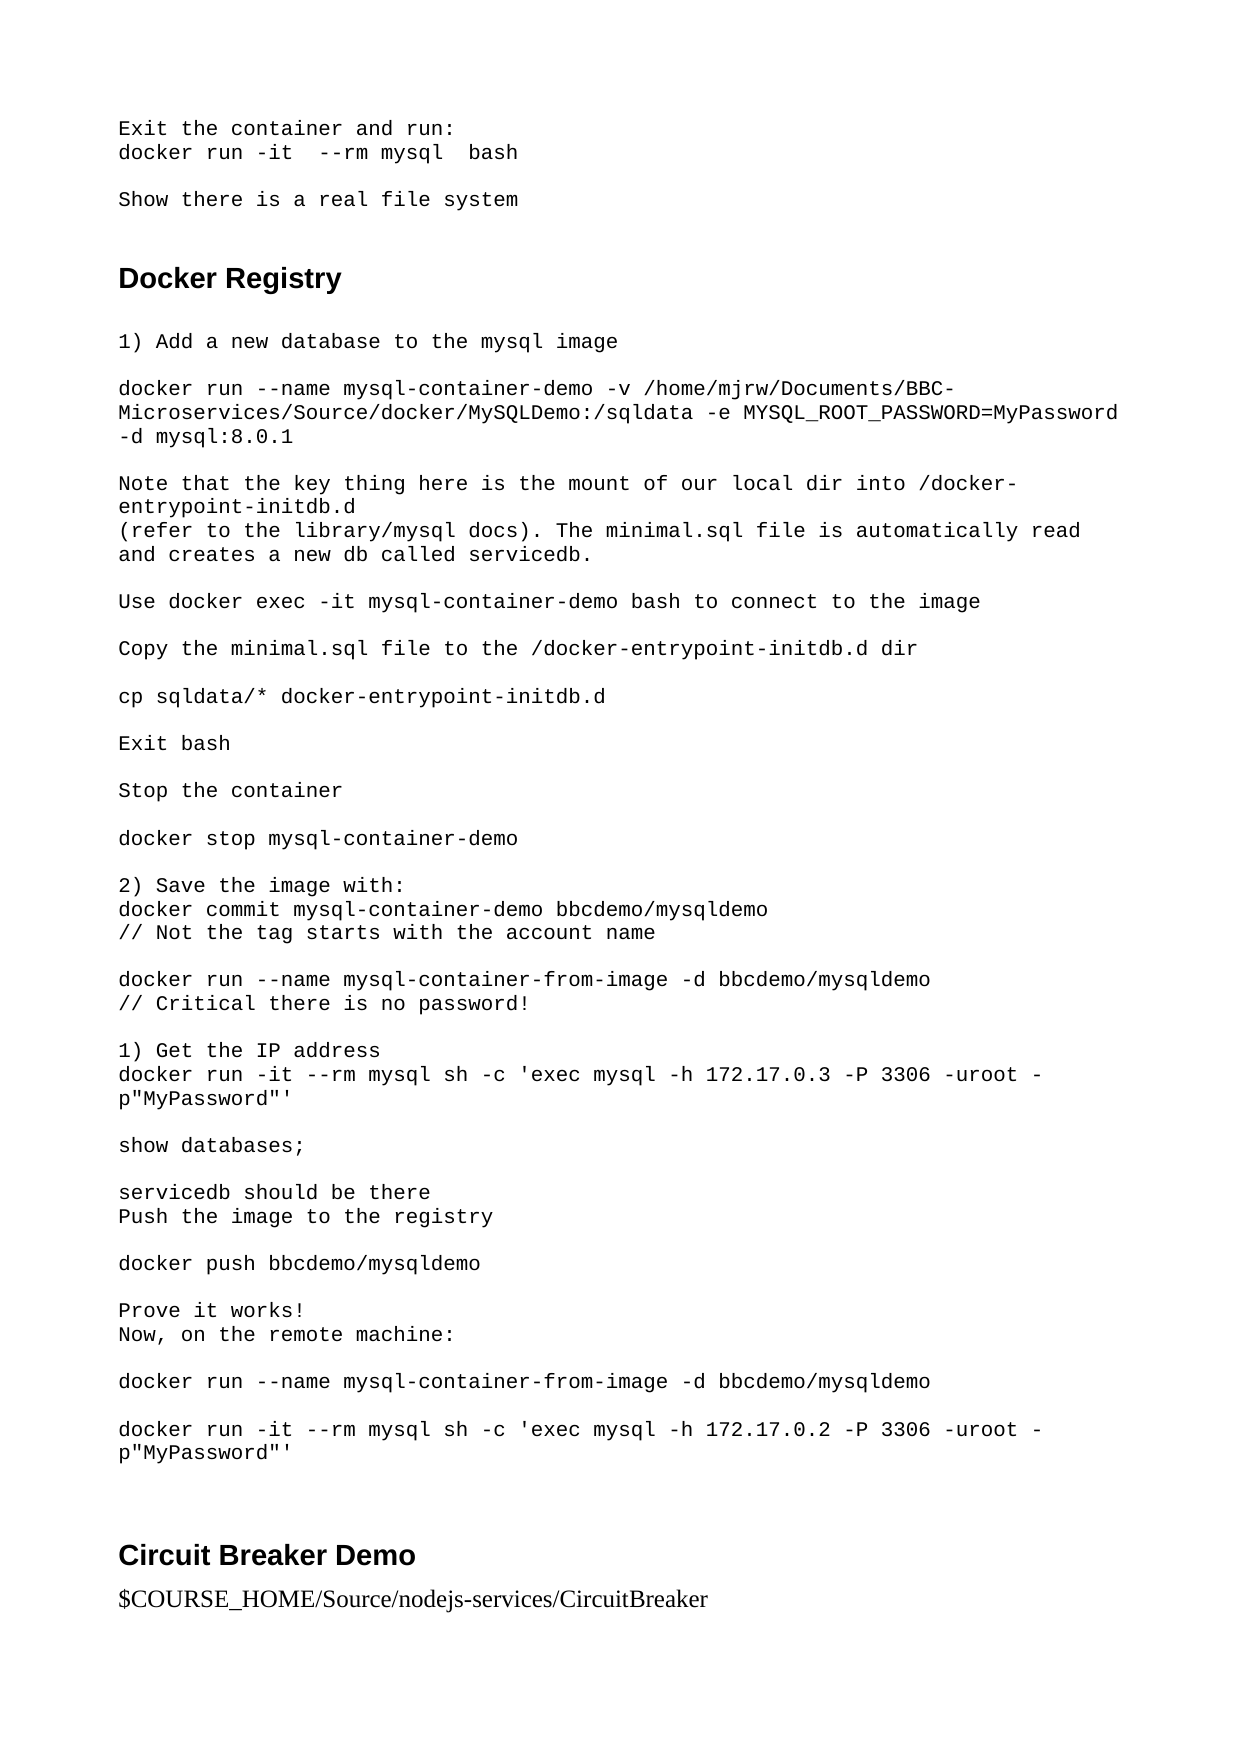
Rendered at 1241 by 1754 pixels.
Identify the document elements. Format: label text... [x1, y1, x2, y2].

text Note that the key thing here is the mount of our local dir into /docker-entrypoint-initdb.d [118, 473, 1122, 520]
text docker run --name mysql-container-from-image -d bbcdemo/mysqldemo [118, 969, 1122, 993]
text docker run -it --rm mysql bash [118, 142, 1122, 165]
text cp sqldata/* docker-entrypoint-initdb.d [118, 686, 1122, 709]
text docker stop mysql-container-demo [118, 828, 1122, 851]
text Copy the minimal.sql file to the /docker-entrypoint-initdb.d dir [118, 638, 1122, 662]
text Stop the container [118, 780, 1122, 804]
text Use docker exec -it mysql-container-demo bash to connect to the image [118, 591, 1122, 615]
text 2) Save the image with: [118, 875, 1122, 898]
text docker run --name mysql-container-from-image -d bbcdemo/mysqldemo [118, 1371, 1122, 1395]
text Prove it works! [118, 1301, 1122, 1324]
text servicedb should be there [118, 1182, 1122, 1206]
text (refer to the library/mysql docs). The minimal.sql file is automatically read and creates a new db called servicedb. [118, 520, 1122, 567]
text // Critical there is no password! [118, 993, 1122, 1017]
text docker push bbcdemo/mysqldemo [118, 1253, 1122, 1277]
text Exit the container and run: [118, 118, 1122, 142]
text Exit bash [118, 733, 1122, 757]
text // Not the tag starts with the account name [118, 922, 1122, 946]
text Now, on the remote machine: [118, 1324, 1122, 1348]
subtitle Circuit Breaker Demo [118, 1538, 1122, 1572]
text $COURSE_HOME/Source/nodejs-services/CircuitBreaker [118, 1584, 1122, 1613]
text docker run --name mysql-container-demo -v /home/mjrw/Documents/BBC-Microservices/Source/docker/MySQLDemo:/sqldata -e MYSQL_ROOT_PASSWORD=MyPassword -d mysql:8.0.1 [118, 378, 1122, 449]
text Show there is a real file system [118, 189, 1122, 213]
text 1) Add a new database to the mysql image [118, 331, 1122, 355]
text docker run -it --rm mysql sh -c 'exec mysql -h 172.17.0.3 -P 3306 -uroot -p"MyPassword"' [118, 1064, 1122, 1111]
text show databases; [118, 1135, 1122, 1159]
subtitle Docker Registry [118, 261, 1122, 295]
text 1) Get the IP address [118, 1040, 1122, 1064]
text docker run -it --rm mysql sh -c 'exec mysql -h 172.17.0.2 -P 3306 -uroot -p"MyPassword"' [118, 1419, 1122, 1466]
text docker commit mysql-container-demo bbcdemo/mysqldemo [118, 898, 1122, 922]
text Push the image to the registry [118, 1206, 1122, 1229]
